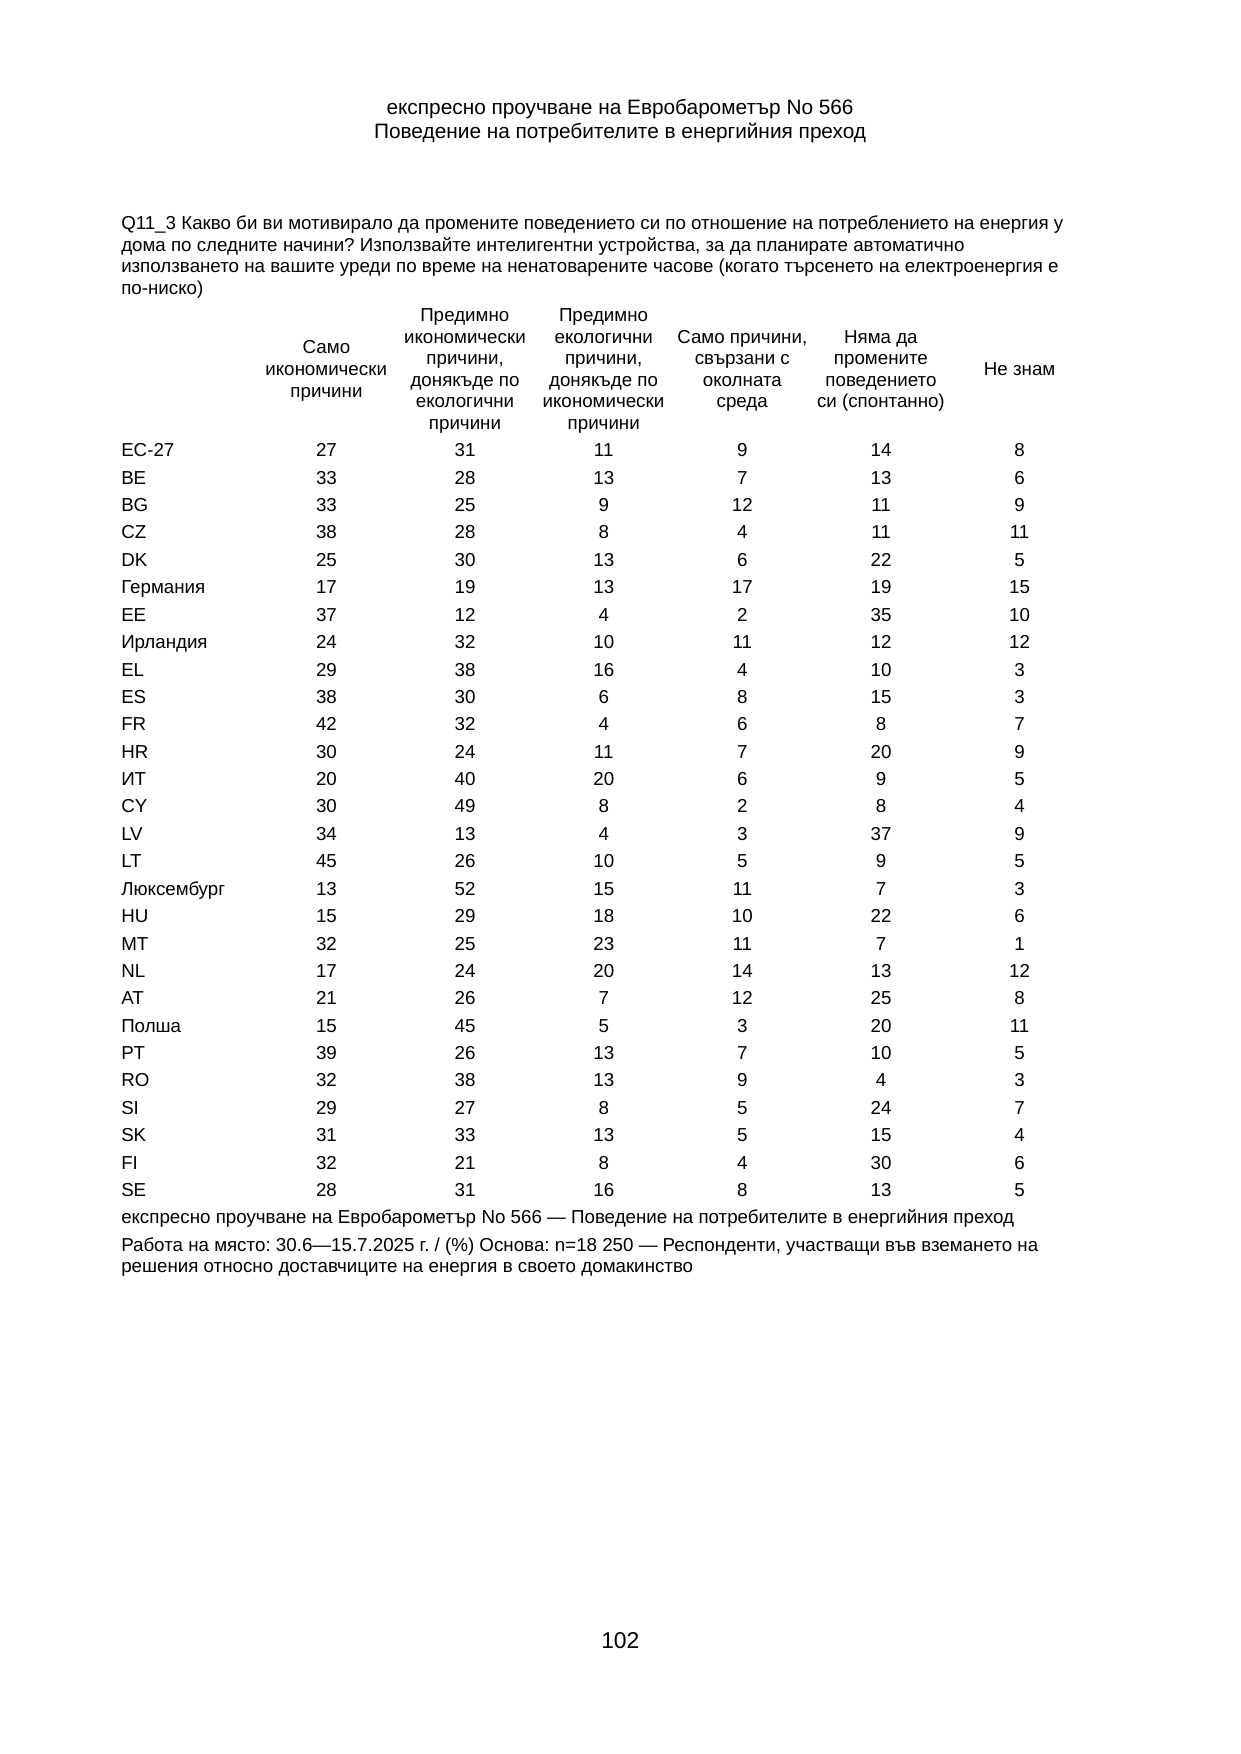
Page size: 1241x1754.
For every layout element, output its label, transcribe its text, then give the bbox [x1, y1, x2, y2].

table_cell 11 [673, 929, 811, 957]
table_cell 8 [950, 984, 1089, 1012]
table_cell 33 [257, 464, 395, 491]
table_cell 5 [673, 847, 811, 874]
table_cell 24 [395, 957, 534, 984]
table_cell 4 [534, 601, 673, 628]
table_cell PT [118, 1039, 257, 1066]
table_cell [118, 301, 257, 436]
table_cell 15 [534, 875, 673, 902]
table_cell 6 [950, 1149, 1089, 1176]
table_cell 7 [534, 984, 673, 1012]
table_cell 17 [257, 573, 395, 601]
table_cell 3 [950, 875, 1089, 902]
table_cell 2 [673, 601, 811, 628]
table_cell 8 [673, 683, 811, 710]
table_cell ИТ [118, 765, 257, 792]
table_cell 26 [395, 847, 534, 874]
table_cell NL [118, 957, 257, 984]
table_cell 34 [257, 820, 395, 847]
table_cell 37 [257, 601, 395, 628]
table_cell 10 [673, 902, 811, 929]
table_cell 14 [811, 436, 950, 464]
table_cell 45 [257, 847, 395, 874]
table_cell 5 [950, 1176, 1089, 1203]
table_cell 12 [811, 628, 950, 655]
table_cell експресно проучване на Евробарометър No 566 — Поведение на потребителите в енергийния преход [118, 1203, 1089, 1231]
table_cell 15 [950, 573, 1089, 601]
table_cell MT [118, 929, 257, 957]
table_cell 9 [673, 1066, 811, 1094]
table_cell SE [118, 1176, 257, 1203]
table_cell Предимно екологични причини, донякъде по икономически причини [534, 301, 673, 436]
table_cell 17 [673, 573, 811, 601]
table_cell 32 [395, 710, 534, 738]
table_cell CY [118, 793, 257, 820]
table_cell BG [118, 491, 257, 518]
table_cell 15 [811, 683, 950, 710]
table_cell 38 [257, 519, 395, 546]
table_cell 22 [811, 902, 950, 929]
table_cell 26 [395, 984, 534, 1012]
table_cell LV [118, 820, 257, 847]
table_cell 28 [395, 464, 534, 491]
table_header Q11_3 Какво би ви мотивирало да промените поведението си по отношение на потреблението на енергия у дома по следните начини? Използвайте интелигентни устройства, за да планирате автоматично използването на вашите уреди по време на ненатоварените часове (когато търсенето на електроенергия е по-ниско) [118, 209, 1089, 301]
table_cell 8 [950, 436, 1089, 464]
table_cell 9 [950, 820, 1089, 847]
table_cell 4 [950, 1121, 1089, 1148]
table_cell 33 [395, 1121, 534, 1148]
table_cell 25 [395, 491, 534, 518]
table_cell FR [118, 710, 257, 738]
table_cell 6 [950, 902, 1089, 929]
table_cell 30 [257, 793, 395, 820]
table_cell SK [118, 1121, 257, 1148]
table_cell 12 [950, 957, 1089, 984]
table_cell 4 [950, 793, 1089, 820]
table_cell 19 [811, 573, 950, 601]
table_cell 28 [257, 1176, 395, 1203]
table_cell 11 [534, 738, 673, 765]
table_cell 12 [950, 628, 1089, 655]
table_cell ЕС-27 [118, 436, 257, 464]
table_cell Само икономически причини [257, 301, 395, 436]
table_cell 9 [950, 491, 1089, 518]
table_cell 5 [950, 546, 1089, 573]
table_cell 10 [811, 655, 950, 683]
table_cell SI [118, 1094, 257, 1121]
table_cell Германия [118, 573, 257, 601]
table_cell 28 [395, 519, 534, 546]
table_cell Няма да промените поведението си (спонтанно) [811, 301, 950, 436]
table_cell 5 [673, 1121, 811, 1148]
table_cell 3 [950, 683, 1089, 710]
table_cell 13 [534, 1121, 673, 1148]
table_cell 9 [950, 738, 1089, 765]
table_cell 11 [950, 519, 1089, 546]
table_cell Ирландия [118, 628, 257, 655]
table_cell 13 [534, 464, 673, 491]
table_cell 30 [395, 546, 534, 573]
table_cell 38 [257, 683, 395, 710]
table_cell Работа на място: 30.6—15.7.2025 г. / (%) Основа: n=18 250 — Респонденти, участващи във вземането на решения относно доставчиците на енергия в своето домакинство [118, 1231, 1089, 1280]
table_cell 10 [811, 1039, 950, 1066]
table_cell 7 [673, 1039, 811, 1066]
table_cell 31 [395, 436, 534, 464]
table_cell 42 [257, 710, 395, 738]
table_cell 14 [673, 957, 811, 984]
table_cell DK [118, 546, 257, 573]
table_cell Не знам [950, 301, 1089, 436]
table_cell 40 [395, 765, 534, 792]
table_cell 25 [395, 929, 534, 957]
table_cell 24 [395, 738, 534, 765]
table_cell 11 [534, 436, 673, 464]
table_cell FI [118, 1149, 257, 1176]
table_cell 8 [811, 793, 950, 820]
table_cell Полша [118, 1012, 257, 1039]
table_cell 32 [257, 929, 395, 957]
table_cell 8 [534, 519, 673, 546]
table_cell 15 [257, 1012, 395, 1039]
table_cell 8 [811, 710, 950, 738]
table_cell 8 [534, 1149, 673, 1176]
table_cell 32 [395, 628, 534, 655]
table_cell 27 [395, 1094, 534, 1121]
table_cell 3 [673, 820, 811, 847]
table_cell 29 [395, 902, 534, 929]
table_cell 38 [395, 655, 534, 683]
table_cell 9 [811, 765, 950, 792]
table_cell 11 [811, 519, 950, 546]
table_cell 13 [811, 464, 950, 491]
table_cell LT [118, 847, 257, 874]
table_cell Люксембург [118, 875, 257, 902]
table_cell 45 [395, 1012, 534, 1039]
table_cell 13 [534, 573, 673, 601]
table_cell 52 [395, 875, 534, 902]
table_cell 17 [257, 957, 395, 984]
table_cell 26 [395, 1039, 534, 1066]
table_cell Предимно икономически причини, донякъде по екологични причини [395, 301, 534, 436]
table_cell EE [118, 601, 257, 628]
table_cell 37 [811, 820, 950, 847]
table_cell 5 [950, 847, 1089, 874]
table_cell 19 [395, 573, 534, 601]
table_cell 23 [534, 929, 673, 957]
table_cell 16 [534, 655, 673, 683]
table_cell CZ [118, 519, 257, 546]
table_cell HU [118, 902, 257, 929]
table_cell 20 [534, 765, 673, 792]
table_cell EL [118, 655, 257, 683]
table_cell 6 [673, 765, 811, 792]
table_cell 6 [673, 710, 811, 738]
table_cell 7 [811, 875, 950, 902]
table_cell 39 [257, 1039, 395, 1066]
table_cell 11 [673, 628, 811, 655]
table_cell 13 [534, 546, 673, 573]
table_cell 13 [811, 1176, 950, 1203]
table_cell 24 [257, 628, 395, 655]
table_cell 20 [811, 1012, 950, 1039]
table_cell 5 [534, 1012, 673, 1039]
table_cell 7 [950, 1094, 1089, 1121]
table_cell 4 [673, 519, 811, 546]
table_cell 29 [257, 655, 395, 683]
table_cell 31 [257, 1121, 395, 1148]
table_cell 29 [257, 1094, 395, 1121]
table_cell 38 [395, 1066, 534, 1094]
table_cell 12 [673, 984, 811, 1012]
table_cell 32 [257, 1066, 395, 1094]
table_cell 21 [257, 984, 395, 1012]
table_cell 8 [673, 1176, 811, 1203]
table_cell 33 [257, 491, 395, 518]
table_cell 1 [950, 929, 1089, 957]
table_cell 49 [395, 793, 534, 820]
table_cell 11 [811, 491, 950, 518]
table_cell 10 [950, 601, 1089, 628]
table_cell Само причини, свързани с околната среда [673, 301, 811, 436]
table_cell 11 [950, 1012, 1089, 1039]
table_cell 25 [811, 984, 950, 1012]
table_cell 10 [534, 847, 673, 874]
table_cell 15 [811, 1121, 950, 1148]
table_cell 12 [395, 601, 534, 628]
table_cell 6 [950, 464, 1089, 491]
table_cell BE [118, 464, 257, 491]
table_cell 13 [811, 957, 950, 984]
table_cell 7 [811, 929, 950, 957]
table_cell 32 [257, 1149, 395, 1176]
table_cell 24 [811, 1094, 950, 1121]
table_cell 31 [395, 1176, 534, 1203]
table_cell 9 [673, 436, 811, 464]
table_cell 13 [534, 1066, 673, 1094]
table_cell ES [118, 683, 257, 710]
table_cell 35 [811, 601, 950, 628]
table_cell 20 [534, 957, 673, 984]
table_cell 13 [395, 820, 534, 847]
table_cell 18 [534, 902, 673, 929]
table_cell 4 [673, 655, 811, 683]
table_cell 25 [257, 546, 395, 573]
table_cell 27 [257, 436, 395, 464]
table_cell 30 [257, 738, 395, 765]
table_cell 13 [534, 1039, 673, 1066]
table_cell 16 [534, 1176, 673, 1203]
table_cell 22 [811, 546, 950, 573]
table_cell 2 [673, 793, 811, 820]
table_cell RO [118, 1066, 257, 1094]
table_cell 4 [811, 1066, 950, 1094]
table_cell 30 [395, 683, 534, 710]
table_cell 9 [534, 491, 673, 518]
table_cell 7 [673, 464, 811, 491]
table_cell 9 [811, 847, 950, 874]
table_cell 11 [673, 875, 811, 902]
table_cell 3 [673, 1012, 811, 1039]
table_cell 6 [673, 546, 811, 573]
table_cell HR [118, 738, 257, 765]
table_cell 30 [811, 1149, 950, 1176]
table_cell 3 [950, 655, 1089, 683]
table_cell 3 [950, 1066, 1089, 1094]
table_cell AT [118, 984, 257, 1012]
table_cell 8 [534, 793, 673, 820]
table_cell 4 [673, 1149, 811, 1176]
table_cell 21 [395, 1149, 534, 1176]
table_cell 7 [673, 738, 811, 765]
table_cell 7 [950, 710, 1089, 738]
table_cell 5 [950, 765, 1089, 792]
table_cell 8 [534, 1094, 673, 1121]
table_cell 20 [257, 765, 395, 792]
table_cell 4 [534, 710, 673, 738]
table_cell 12 [673, 491, 811, 518]
table_cell 5 [673, 1094, 811, 1121]
table_cell 20 [811, 738, 950, 765]
table_cell 10 [534, 628, 673, 655]
table_cell 4 [534, 820, 673, 847]
table_cell 15 [257, 902, 395, 929]
table_cell 5 [950, 1039, 1089, 1066]
table_cell 6 [534, 683, 673, 710]
table_cell 13 [257, 875, 395, 902]
